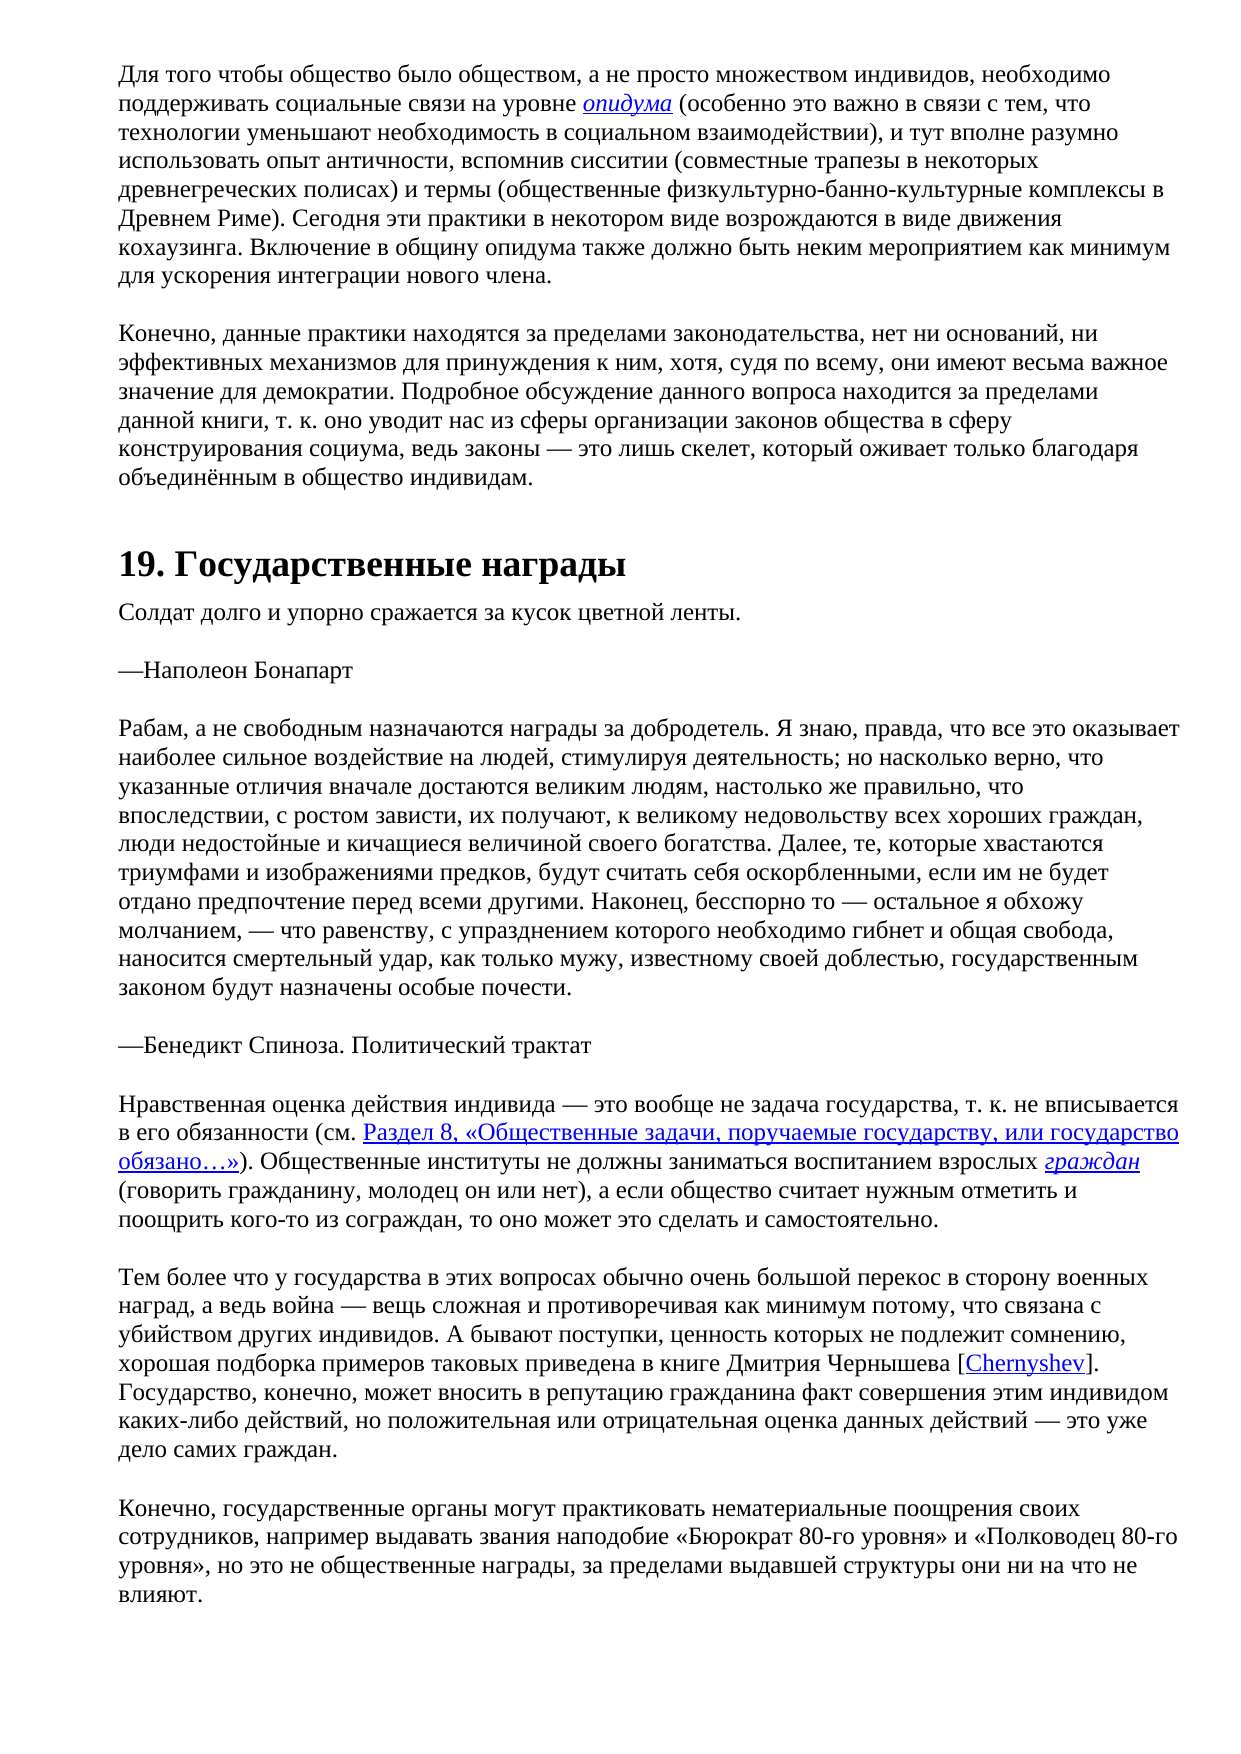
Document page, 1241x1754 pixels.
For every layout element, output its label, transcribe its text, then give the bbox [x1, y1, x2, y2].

text —Наполеон Бонапарт [118, 655, 1181, 684]
text Тем более что у государства в этих вопросах обычно очень большой перекос в сторону военных наград, а ведь война — вещь сложная и противоречивая как минимум потому, что связана с убийством других индивидов. А бывают поступки, ценность которых не подлежит сомнению, хорошая подборка примеров таковых приведена в книге Дмитрия Чернышева [Chernyshev]. Государство, конечно, может вносить в репутацию гражданина факт совершения этим индивидом каких-либо действий, но положительная или отрицательная оценка данных действий — это уже дело самих граждан. [118, 1262, 1181, 1463]
text Конечно, государственные органы могут практиковать нематериальные поощрения своих сотрудников, например выдавать звания наподобие «Бюрократ 80-го уровня» и «Полководец 80-го уровня», но это не общественные награды, за пределами выдавшей структуры они ни на что не влияют. [118, 1493, 1181, 1608]
text —Бенедикт Спиноза. Политический трактат [118, 1030, 1181, 1059]
text Для того чтобы общество было обществом, а не просто множеством индивидов, необходимо поддерживать социальные связи на уровне опидума (особенно это важно в связи с тем, что технологии уменьшают необходимость в социальном взаимодействии), и тут вполне разумно использовать опыт античности, вспомнив сисситии (совместные трапезы в некоторых древнегреческих полисах) и термы (общественные физкультурно-банно-культурные комплексы в Древнем Риме). Сегодня эти практики в некотором виде возрождаются в виде движения кохаузинга. Включение в общину опидума также должно быть неким мероприятием как минимум для ускорения интеграции нового члена. [118, 59, 1181, 289]
text Конечно, данные практики находятся за пределами законодательства, нет ни оснований, ни эффективных механизмов для принуждения к ним, хотя, судя по всему, они имеют весьма важное значение для демократии. Подробное обсуждение данного вопроса находится за пределами данной книги, т. к. оно уводит нас из сферы организации законов общества в сферу конструирования социума, ведь законы — это лишь скелет, который оживает только благодаря объединённым в общество индивидам. [118, 318, 1181, 491]
subtitle 19. Государственные награды [118, 541, 1181, 584]
text Рабам, а не свободным назначаются награды за добродетель. Я знаю, правда, что все это оказывает наиболее сильное воздействие на людей, стимулируя деятельность; но насколько верно, что указанные отличия вначале достаются великим людям, настолько же правильно, что впоследствии, с ростом зависти, их получают, к великому недовольству всех хороших граждан, люди недостойные и кичащиеся величиной своего богатства. Далее, те, которые хвастаются триумфами и изображениями предков, будут считать себя оскорбленными, если им не будет отдано предпочтение перед всеми другими. Наконец, бесспорно то — остальное я обхожу молчанием, — что равенству, с упразднением которого необходимо гибнет и общая свобода, наносится смертельный удар, как только мужу, известному своей доблестью, государственным законом будут назначены особые почести. [118, 713, 1181, 1001]
text Солдат долго и упорно сражается за кусок цветной ленты. [118, 597, 1181, 626]
text Нравственная оценка действия индивида — это вообще не задача государства, т. к. не вписывается в его обязанности (см. Раздел 8, «Общественные задачи, поручаемые государству, или государство обязано…»). Общественные институты не должны заниматься воспитанием взрослых граждан (говорить гражданину, молодец он или нет), а если общество считает нужным отметить и поощрить кого-то из сограждан, то оно может это сделать и самостоятельно. [118, 1089, 1181, 1232]
